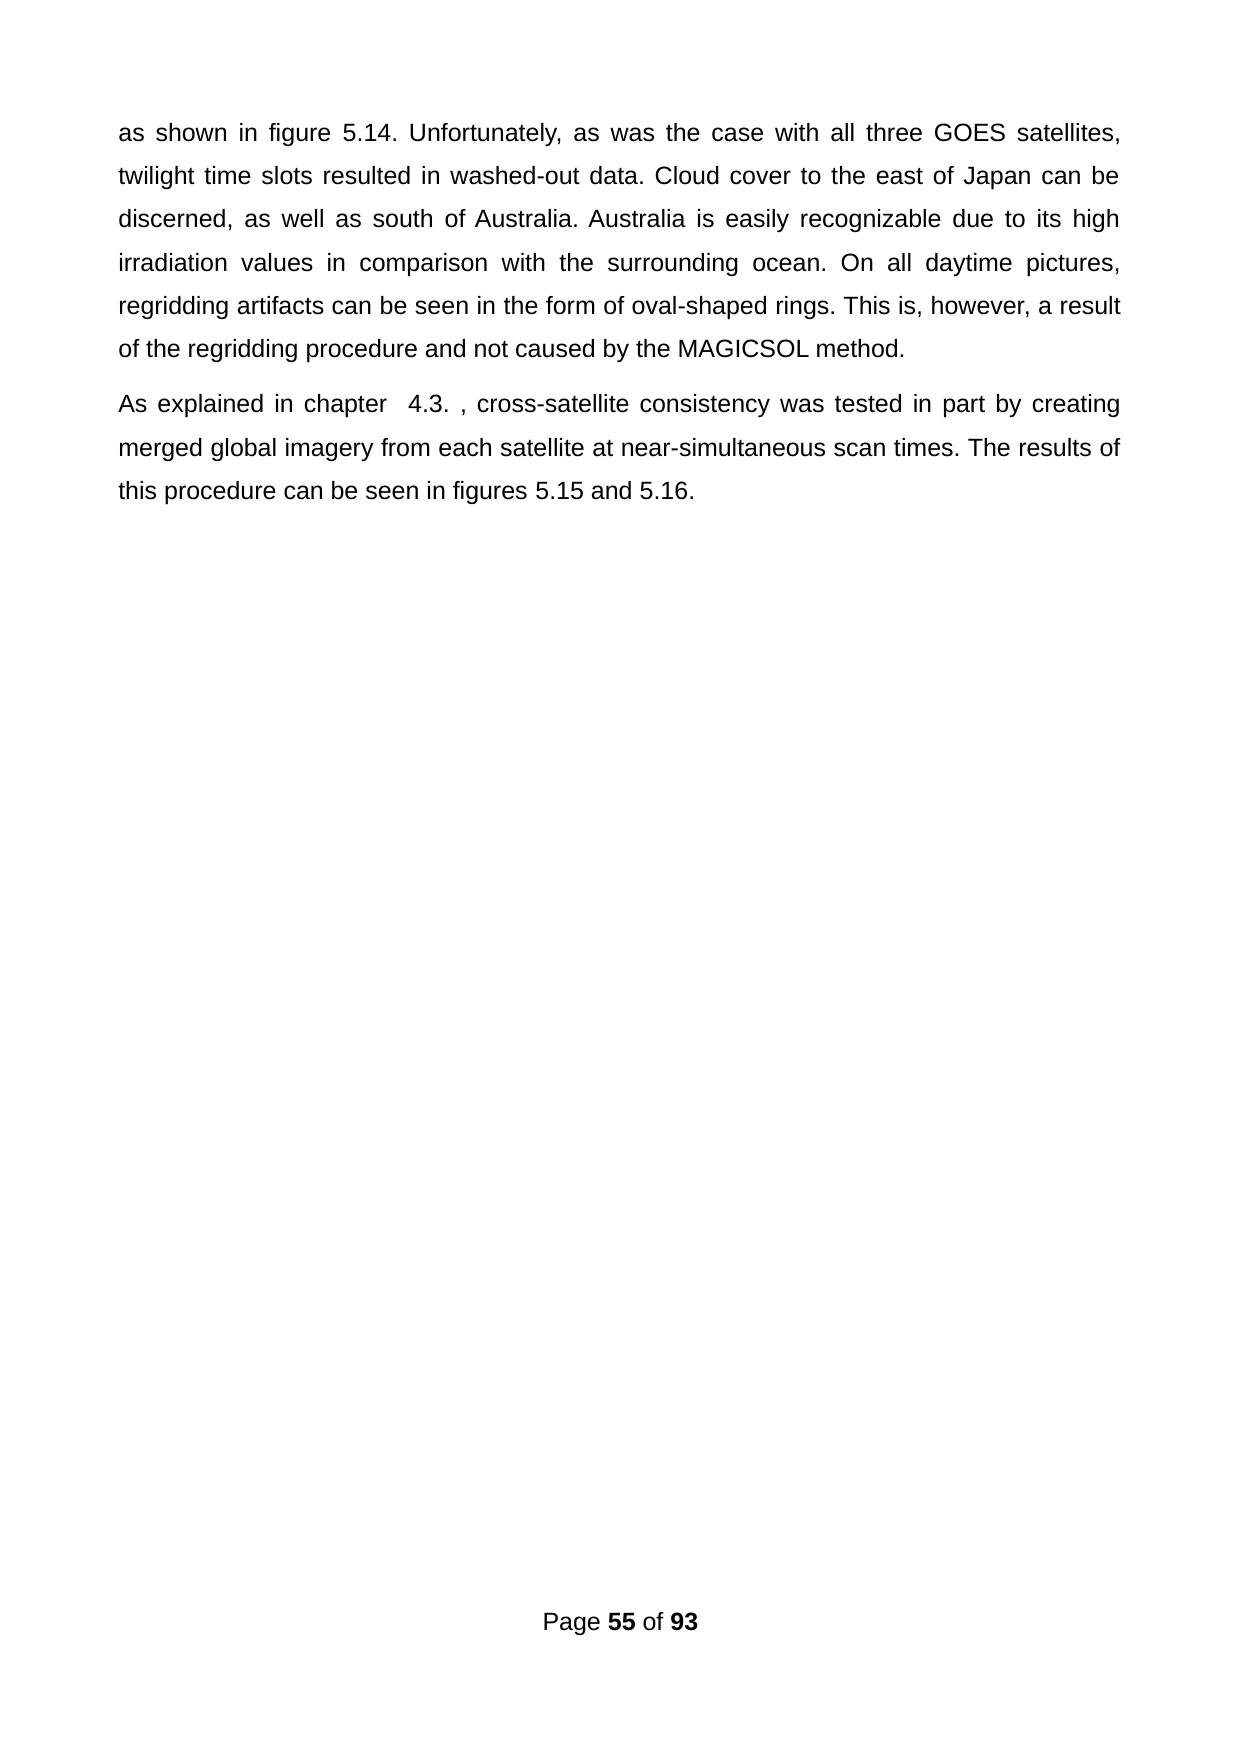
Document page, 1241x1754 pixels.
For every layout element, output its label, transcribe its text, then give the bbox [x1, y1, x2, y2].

text As explained in chapter 4.3, cross-satellite consistency was tested in part by creating merged global imagery from each satellite at near-simultaneous scan times. The results of this procedure can be seen in figures 5.15 and 5.16. [118, 389, 1122, 504]
text as shown in figure 5.14. Unfortunately, as was the case with all three GOES satellites, twilight time slots resulted in washed-out data. Cloud cover to the east of Japan can be discerned, as well as south of Australia. Australia is easily recognizable due to its high irradiation values in comparison with the surrounding ocean. On all daytime pictures, regridding artifacts can be seen in the form of oval-shaped rings. This is, however, a result of the regridding procedure and not caused by the MAGICSOL method. [118, 118, 1122, 362]
